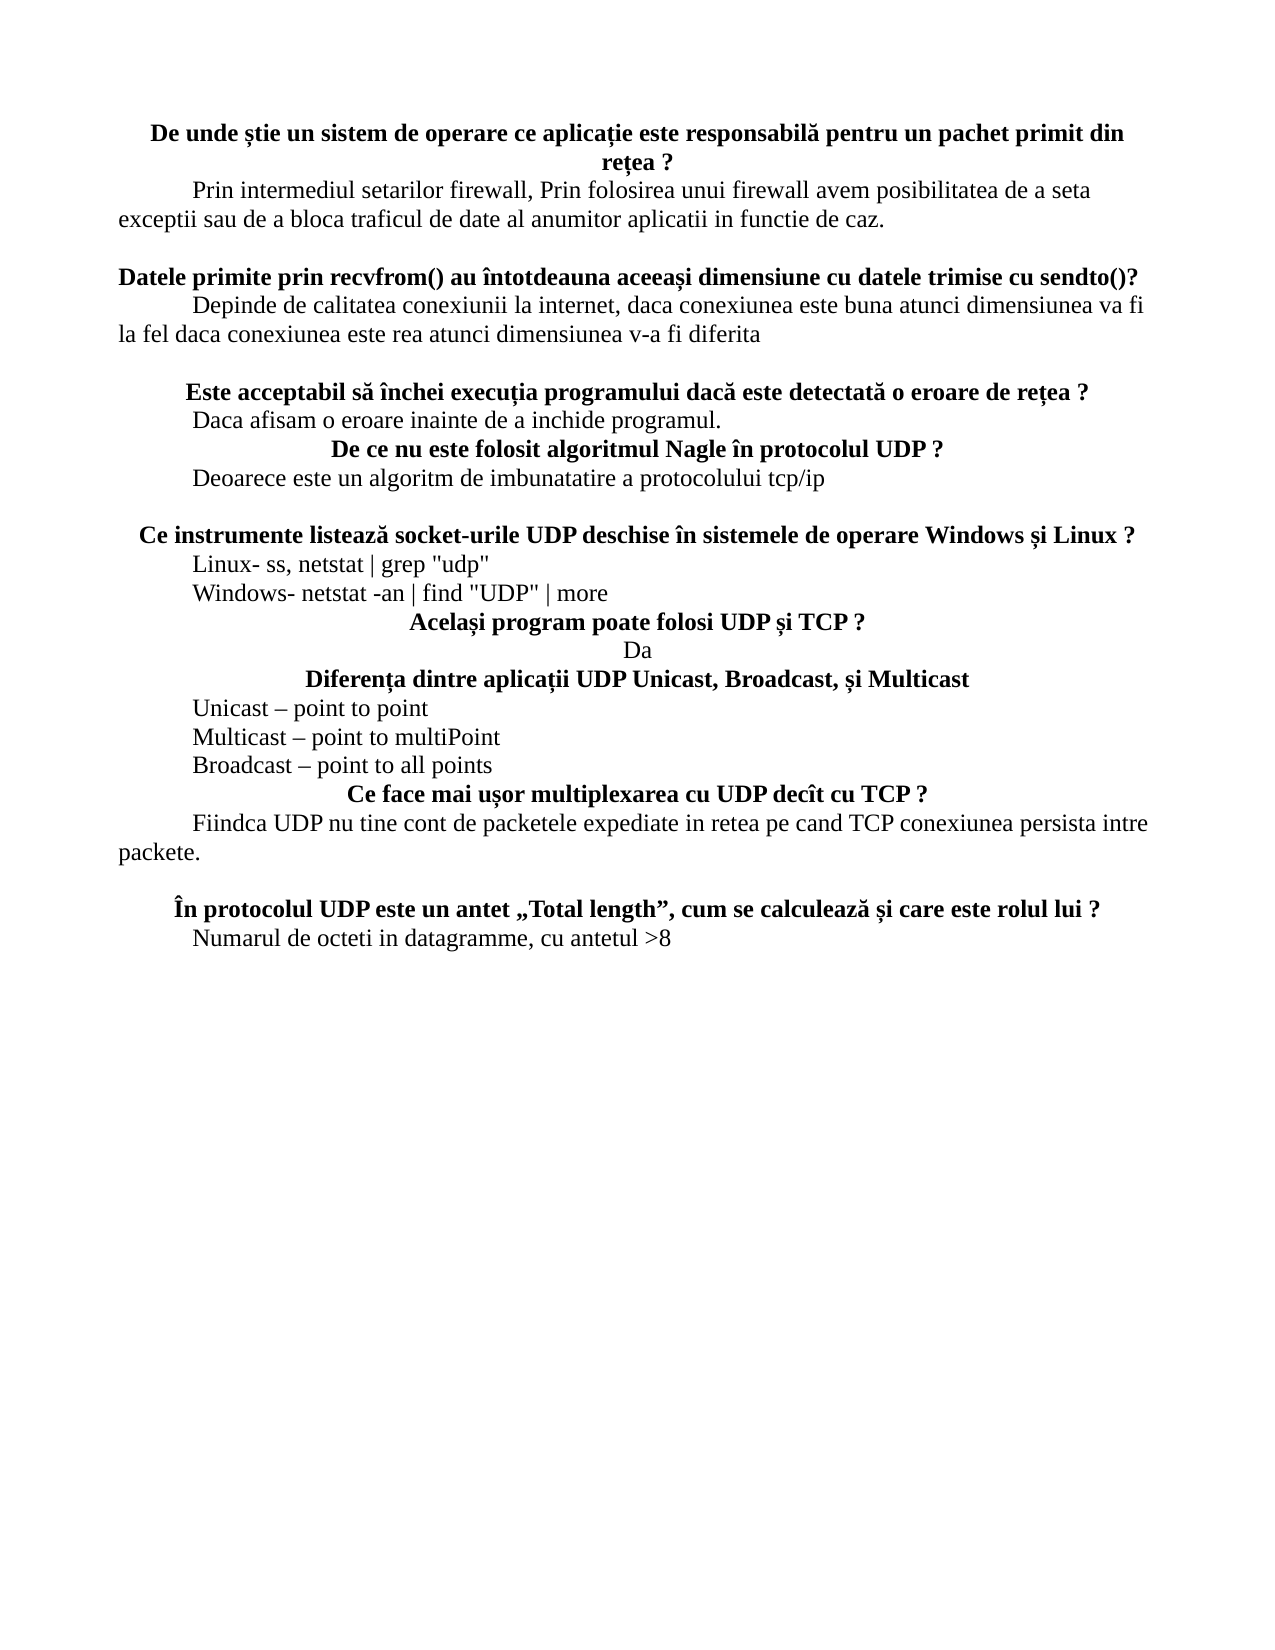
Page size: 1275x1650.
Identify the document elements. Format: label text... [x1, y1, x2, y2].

text Da [118, 636, 1157, 664]
text Este acceptabil să închei execuția programului dacă este detectată o eroare de rețea ? [118, 377, 1157, 406]
text Depinde de calitatea conexiunii la internet, daca conexiunea este buna atunci dimensiunea va fi la fel daca conexiunea este rea atunci dimensiunea v-a fi diferita [118, 291, 1157, 348]
text rețea ? [118, 147, 1157, 176]
text Ce instrumente listează socket-urile UDP deschise în sistemele de operare Windows și Linux ? [118, 521, 1157, 549]
text Diferența dintre aplicații UDP Unicast, Broadcast, și Multicast [118, 664, 1157, 693]
text Multicast – point to multiPoint [118, 722, 1157, 751]
text Același program poate folosi UDP și TCP ? [118, 607, 1157, 636]
text Linux- ss, netstat | grep "udp" [118, 549, 1157, 578]
text Deoarece este un algoritm de imbunatatire a protocolului tcp/ip [118, 463, 1157, 492]
text Numarul de octeti in datagramme, cu antetul >8 [118, 923, 1157, 952]
text Fiindca UDP nu tine cont de packetele expediate in retea pe cand TCP conexiunea persista intre packete. [118, 808, 1157, 866]
text În protocolul UDP este un antet „Total length”, cum se calculează și care este rolul lui ? [118, 894, 1157, 923]
text Windows- netstat -an | find "UDP" | more [118, 578, 1157, 607]
text Datele primite prin recvfrom() au întotdeauna aceeași dimensiune cu datele trimise cu sendto()? [118, 262, 1157, 291]
text De unde știe un sistem de operare ce aplicație este responsabilă pentru un pachet primit din [118, 118, 1157, 147]
text Daca afisam o eroare inainte de a inchide programul. [118, 406, 1157, 434]
text De ce nu este folosit algoritmul Nagle în protocolul UDP ? [118, 434, 1157, 463]
text Broadcast – point to all points [118, 751, 1157, 779]
text Ce face mai ușor multiplexarea cu UDP decît cu TCP ? [118, 779, 1157, 808]
text Unicast – point to point [118, 693, 1157, 722]
text Prin intermediul setarilor firewall, Prin folosirea unui firewall avem posibilitatea de a seta exceptii sau de a bloca traficul de date al anumitor aplicatii in functie de caz. [118, 176, 1157, 233]
